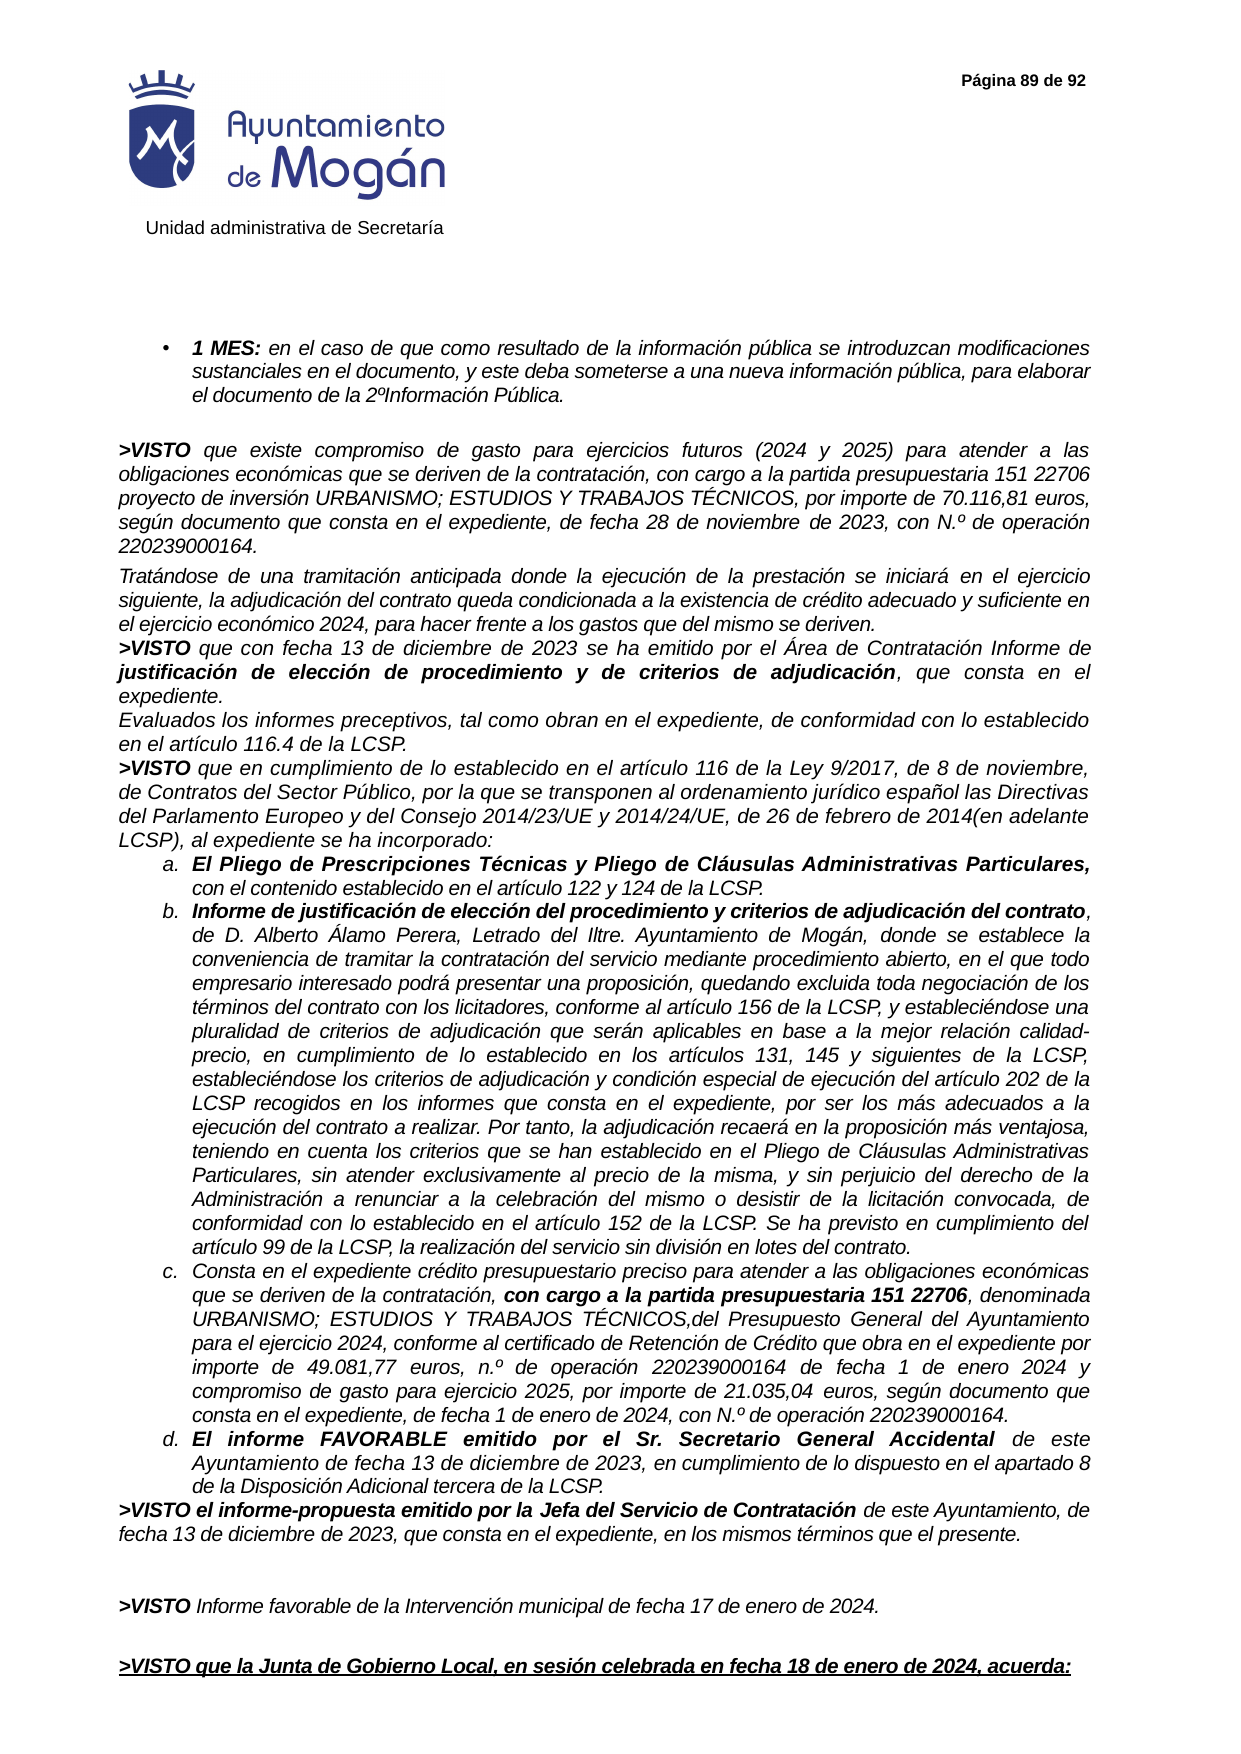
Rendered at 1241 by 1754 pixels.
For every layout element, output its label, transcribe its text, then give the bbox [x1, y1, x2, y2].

text >VISTO que con fecha 13 de diciembre de 2023 se ha emitido por el Área de Contratación Informe de justificación de elección de procedimiento y de criterios de adjudicación, que consta en el expediente. [118, 636, 1092, 708]
text Tratándose de una tramitación anticipada donde la ejecución de la prestación se iniciará en el ejercicio siguiente, la adjudicación del contrato queda condicionada a la existencia de crédito adecuado y suficiente en el ejercicio económico 2024, para hacer frente a los gastos que del mismo se deriven. [118, 564, 1092, 636]
list Informe de justificación de elección del procedimiento y criterios de adjudicación del contrato, de D. Alberto Álamo Perera, Letrado del Iltre. Ayuntamiento de Mogán, donde se establece la conveniencia de tramitar la contratación del servicio mediante procedimiento abierto, en el que todo empresario interesado podrá presentar una proposición, quedando excluida toda negociación de los términos del contrato con los licitadores, conforme al artículo 156 de la LCSP, y estableciéndose una pluralidad de criterios de adjudicación que serán aplicables en base a la mejor relación calidad-precio, en cumplimiento de lo establecido en los artículos 131, 145 y siguientes de la LCSP, estableciéndose los criterios de adjudicación y condición especial de ejecución del artículo 202 de la LCSP recogidos en los informes que consta en el expediente, por ser los más adecuados a la ejecución del contrato a realizar. Por tanto, la adjudicación recaerá en la proposición más ventajosa, teniendo en cuenta los criterios que se han establecido en el Pliego de Cláusulas Administrativas Particulares, sin atender exclusivamente al precio de la misma, y sin perjuicio del derecho de la Administración a renunciar a la celebración del mismo o desistir de la licitación convocada, de conformidad con lo establecido en el artículo 152 de la LCSP. Se ha previsto en cumplimiento del artículo 99 de la LCSP, la realización del servicio sin división en lotes del contrato. [162, 899, 1092, 1259]
text >VISTO el informe-propuesta emitido por la Jefa del Servicio de Contratación de este Ayuntamiento, de fecha 13 de diciembre de 2023, que consta en el expediente, en los mismos términos que el presente. [118, 1498, 1092, 1546]
list El Pliego de Prescripciones Técnicas y Pliego de Cláusulas Administrativas Particulares, con el contenido establecido en el artículo 122 y 124 de la LCSP. [162, 851, 1092, 899]
list 1 MES: en el caso de que como resultado de la información pública se introduzcan modificaciones sustanciales en el documento, y este deba someterse a una nueva información pública, para elaborar el documento de la 2ºInformación Pública. [162, 335, 1092, 407]
list El informe FAVORABLE emitido por el Sr. Secretario General Accidental de este Ayuntamiento de fecha 13 de diciembre de 2023, en cumplimiento de lo dispuesto en el apartado 8 de la Disposición Adicional tercera de la LCSP. [162, 1426, 1092, 1498]
picture [128, 70, 445, 206]
text Evaluados los informes preceptivos, tal como obran en el expediente, de conformidad con lo establecido en el artículo 116.4 de la LCSP. [118, 708, 1092, 756]
text >VISTO que en cumplimiento de lo establecido en el artículo 116 de la Ley 9/2017, de 8 de noviembre, de Contratos del Sector Público, por la que se transponen al ordenamiento jurídico español las Directivas del Parlamento Europeo y del Consejo 2014/23/UE y 2014/24/UE, de 26 de febrero de 2014(en adelante LCSP), al expediente se ha incorporado: [118, 756, 1092, 851]
list Consta en el expediente crédito presupuestario preciso para atender a las obligaciones económicas que se deriven de la contratación, con cargo a la partida presupuestaria 151 22706, denominada URBANISMO; ESTUDIOS Y TRABAJOS TÉCNICOS,del Presupuesto General del Ayuntamiento para el ejercicio 2024, conforme al certificado de Retención de Crédito que obra en el expediente por importe de 49.081,77 euros, n.º de operación 220239000164 de fecha 1 de enero 2024 y compromiso de gasto para ejercicio 2025, por importe de 21.035,04 euros, según documento que consta en el expediente, de fecha 1 de enero de 2024, con N.º de operación 220239000164. [162, 1259, 1092, 1426]
text >VISTO que existe compromiso de gasto para ejercicios futuros (2024 y 2025) para atender a las obligaciones económicas que se deriven de la contratación, con cargo a la partida presupuestaria 151 22706 proyecto de inversión URBANISMO; ESTUDIOS Y TRABAJOS TÉCNICOS, por importe de 70.116,81 euros, según documento que consta en el expediente, de fecha 28 de noviembre de 2023, con N.º de operación 220239000164. [118, 438, 1092, 557]
text >VISTO Informe favorable de la Intervención municipal de fecha 17 de enero de 2024. [118, 1594, 1092, 1618]
text >VISTO que la Junta de Gobierno Local, en sesión celebrada en fecha 18 de enero de 2024, acuerda: [118, 1653, 1092, 1677]
